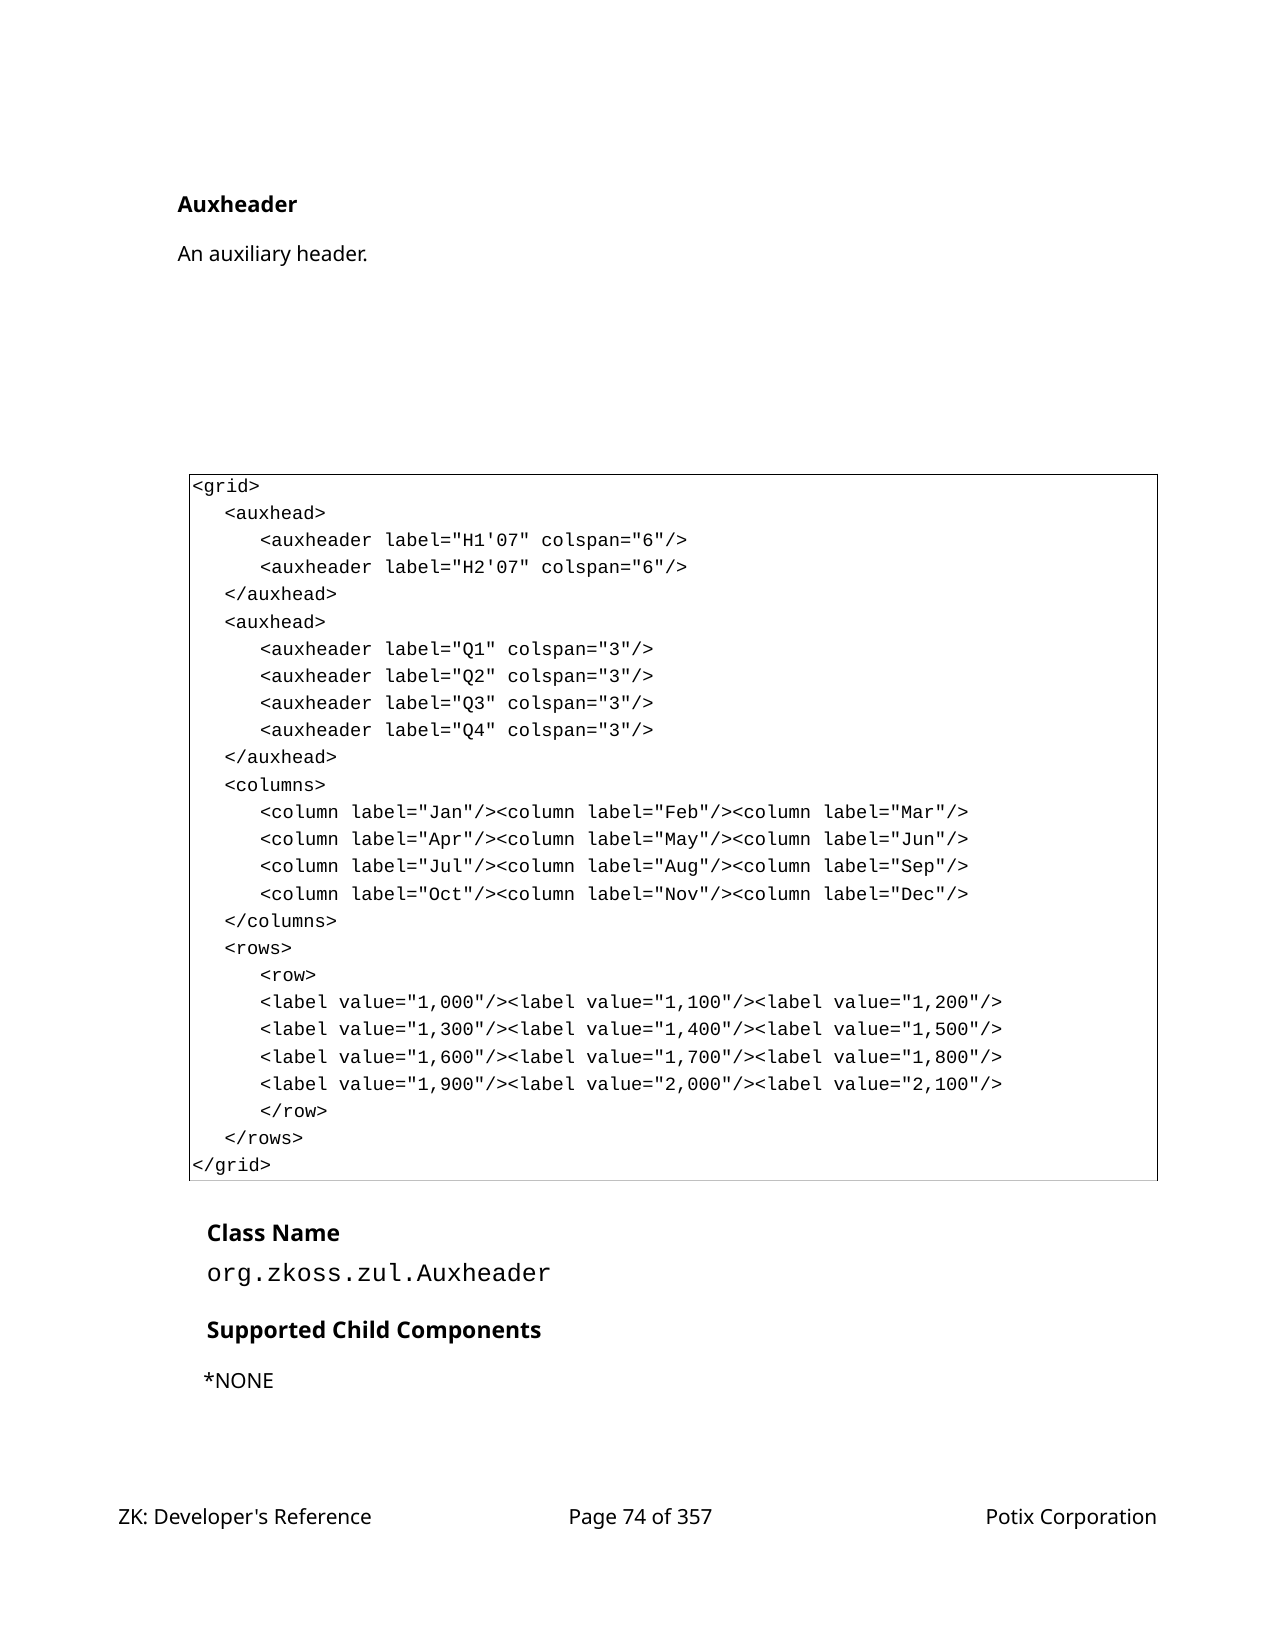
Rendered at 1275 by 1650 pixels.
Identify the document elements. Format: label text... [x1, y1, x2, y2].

text <label value="1,000"/><label value="1,100"/><label value="1,200"/> [190, 990, 1157, 1014]
text <column label="Oct"/><column label="Nov"/><column label="Dec"/> [190, 881, 1157, 906]
text <rows> [190, 936, 1157, 960]
text <auxheader label="Q1" colspan="3"/> [190, 637, 1157, 661]
text <column label="Jan"/><column label="Feb"/><column label="Mar"/> [190, 800, 1157, 824]
text <auxheader label="Q4" colspan="3"/> [190, 718, 1157, 742]
text <auxheader label="Q3" colspan="3"/> [190, 691, 1157, 715]
text <auxhead> [190, 501, 1157, 525]
text </rows> [190, 1126, 1157, 1150]
text <auxhead> [190, 609, 1157, 634]
text <column label="Jul"/><column label="Aug"/><column label="Sep"/> [190, 854, 1157, 878]
subtitle Auxheader [177, 189, 1157, 219]
text <auxheader label="H1'07" colspan="6"/> [190, 528, 1157, 552]
subtitle Supported Child Components [207, 1314, 1157, 1345]
text <label value="1,600"/><label value="1,700"/><label value="1,800"/> [190, 1044, 1157, 1069]
text </columns> [190, 908, 1157, 933]
text <columns> [190, 773, 1157, 797]
text <label value="1,900"/><label value="2,000"/><label value="2,100"/> [190, 1072, 1157, 1096]
text <auxheader label="H2'07" colspan="6"/> [190, 555, 1157, 579]
text org.zkoss.zul.Auxheader [207, 1261, 1157, 1289]
text </grid> [190, 1153, 1157, 1180]
text <label value="1,300"/><label value="1,400"/><label value="1,500"/> [190, 1017, 1157, 1042]
text </auxhead> [190, 582, 1157, 607]
text An auxiliary header. [177, 239, 1157, 268]
subtitle Class Name [207, 1217, 1157, 1248]
text </auxhead> [190, 745, 1157, 770]
text *NONE [118, 1366, 1157, 1394]
text <row> [190, 963, 1157, 987]
text <auxheader label="Q2" colspan="3"/> [190, 664, 1157, 688]
text <column label="Apr"/><column label="May"/><column label="Jun"/> [190, 827, 1157, 851]
text <grid> [190, 475, 1157, 498]
text </row> [190, 1099, 1157, 1123]
